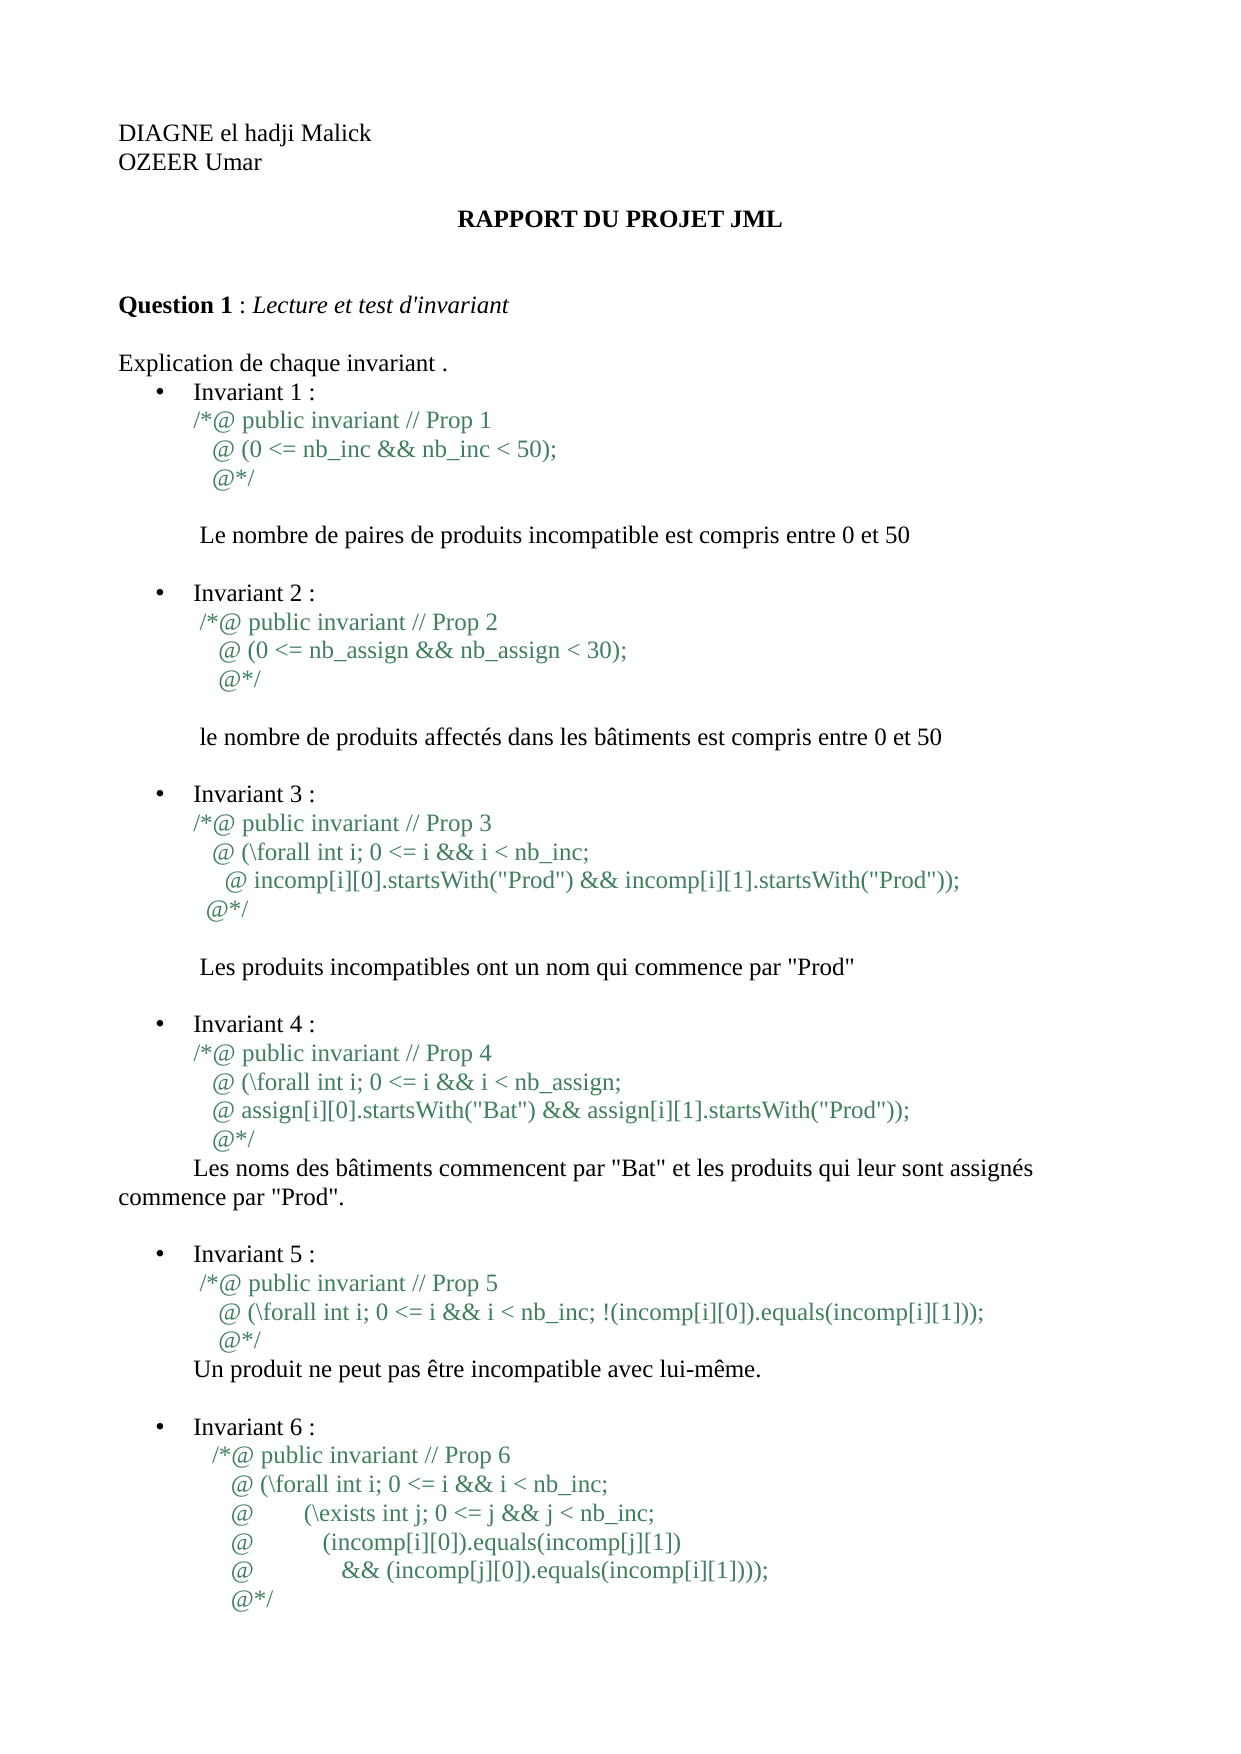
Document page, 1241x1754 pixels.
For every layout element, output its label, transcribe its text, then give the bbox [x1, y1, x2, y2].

text DIAGNE el hadji Malick [118, 118, 1122, 147]
text Le nombre de paires de produits incompatible est compris entre 0 et 50 [118, 521, 1122, 549]
text Les produits incompatibles ont un nom qui commence par "Prod" [118, 952, 1122, 981]
text Un produit ne peut pas être incompatible avec lui-même. [118, 1354, 1122, 1383]
text @*/ [118, 1584, 1122, 1613]
text @ (incomp[i][0]).equals(incomp[j][1]) [118, 1527, 1122, 1556]
list Invariant 5 : [156, 1239, 1122, 1268]
text OZEER Umar [118, 147, 1122, 176]
text @ (\forall int i; 0 <= i && i < nb_assign; [118, 1067, 1122, 1096]
text @ incomp[i][0].startsWith("Prod") && incomp[i][1].startsWith("Prod")); [118, 866, 1122, 894]
text @*/ [118, 664, 1122, 693]
text @ (0 <= nb_inc && nb_inc < 50); [118, 434, 1122, 463]
text @ assign[i][0].startsWith("Bat") && assign[i][1].startsWith("Prod")); [118, 1096, 1122, 1124]
text @*/ [118, 1124, 1122, 1153]
text /*@ public invariant // Prop 5 [118, 1268, 1122, 1297]
list Invariant 2 : [156, 578, 1122, 607]
text RAPPORT DU PROJET JML [118, 204, 1122, 233]
text @ (0 <= nb_assign && nb_assign < 30); [118, 636, 1122, 664]
text @ (\forall int i; 0 <= i && i < nb_inc; !(incomp[i][0]).equals(incomp[i][1])); [118, 1297, 1122, 1326]
text Les noms des bâtiments commencent par "Bat" et les produits qui leur sont assignés commence par "Prod". [118, 1153, 1122, 1211]
text /*@ public invariant // Prop 3 [118, 808, 1122, 837]
text /*@ public invariant // Prop 6 [118, 1441, 1122, 1469]
text /*@ public invariant // Prop 2 [118, 607, 1122, 636]
text @*/ [118, 1326, 1122, 1354]
text @*/ [118, 463, 1122, 492]
text /*@ public invariant // Prop 1 [118, 406, 1122, 434]
list Invariant 4 : [156, 1009, 1122, 1038]
text @ (\forall int i; 0 <= i && i < nb_inc; [118, 1469, 1122, 1498]
text /*@ public invariant // Prop 4 [118, 1038, 1122, 1067]
list Invariant 1 : [156, 377, 1122, 406]
text @ && (incomp[j][0]).equals(incomp[i][1]))); [118, 1556, 1122, 1584]
text @ (\exists int j; 0 <= j && j < nb_inc; [118, 1498, 1122, 1527]
text Explication de chaque invariant . [118, 348, 1122, 377]
text @ (\forall int i; 0 <= i && i < nb_inc; [118, 837, 1122, 866]
list Invariant 3 : [156, 779, 1122, 808]
list Invariant 6 : [156, 1412, 1122, 1441]
text @*/ [118, 894, 1122, 923]
text Question 1 : Lecture et test d'invariant [118, 291, 1122, 319]
text le nombre de produits affectés dans les bâtiments est compris entre 0 et 50 [118, 722, 1122, 751]
